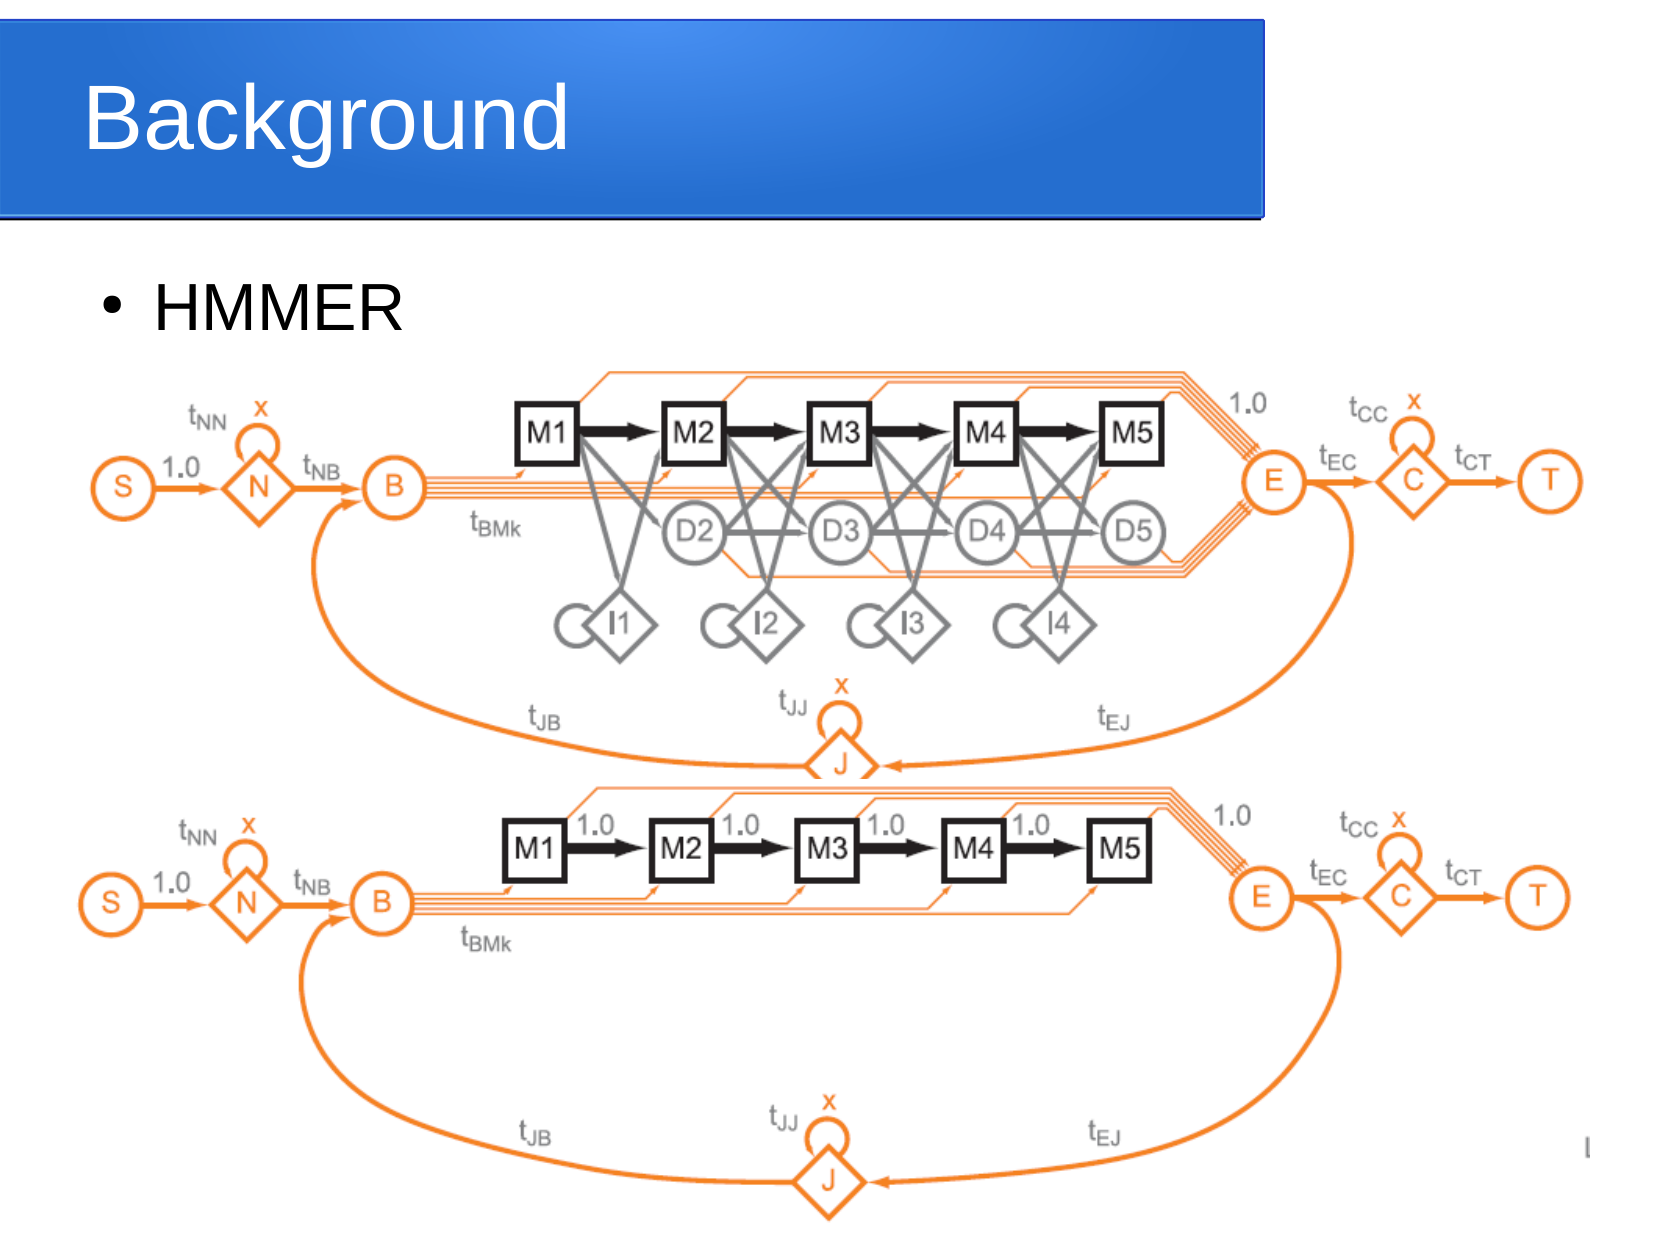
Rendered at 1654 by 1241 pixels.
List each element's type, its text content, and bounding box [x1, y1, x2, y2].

title Background [82, 25, 1250, 211]
picture [60, 359, 1590, 1232]
list HMMER Viterbi algorithm in HMMER2 MSV algorithm in HMMER3 [82, 269, 1538, 359]
